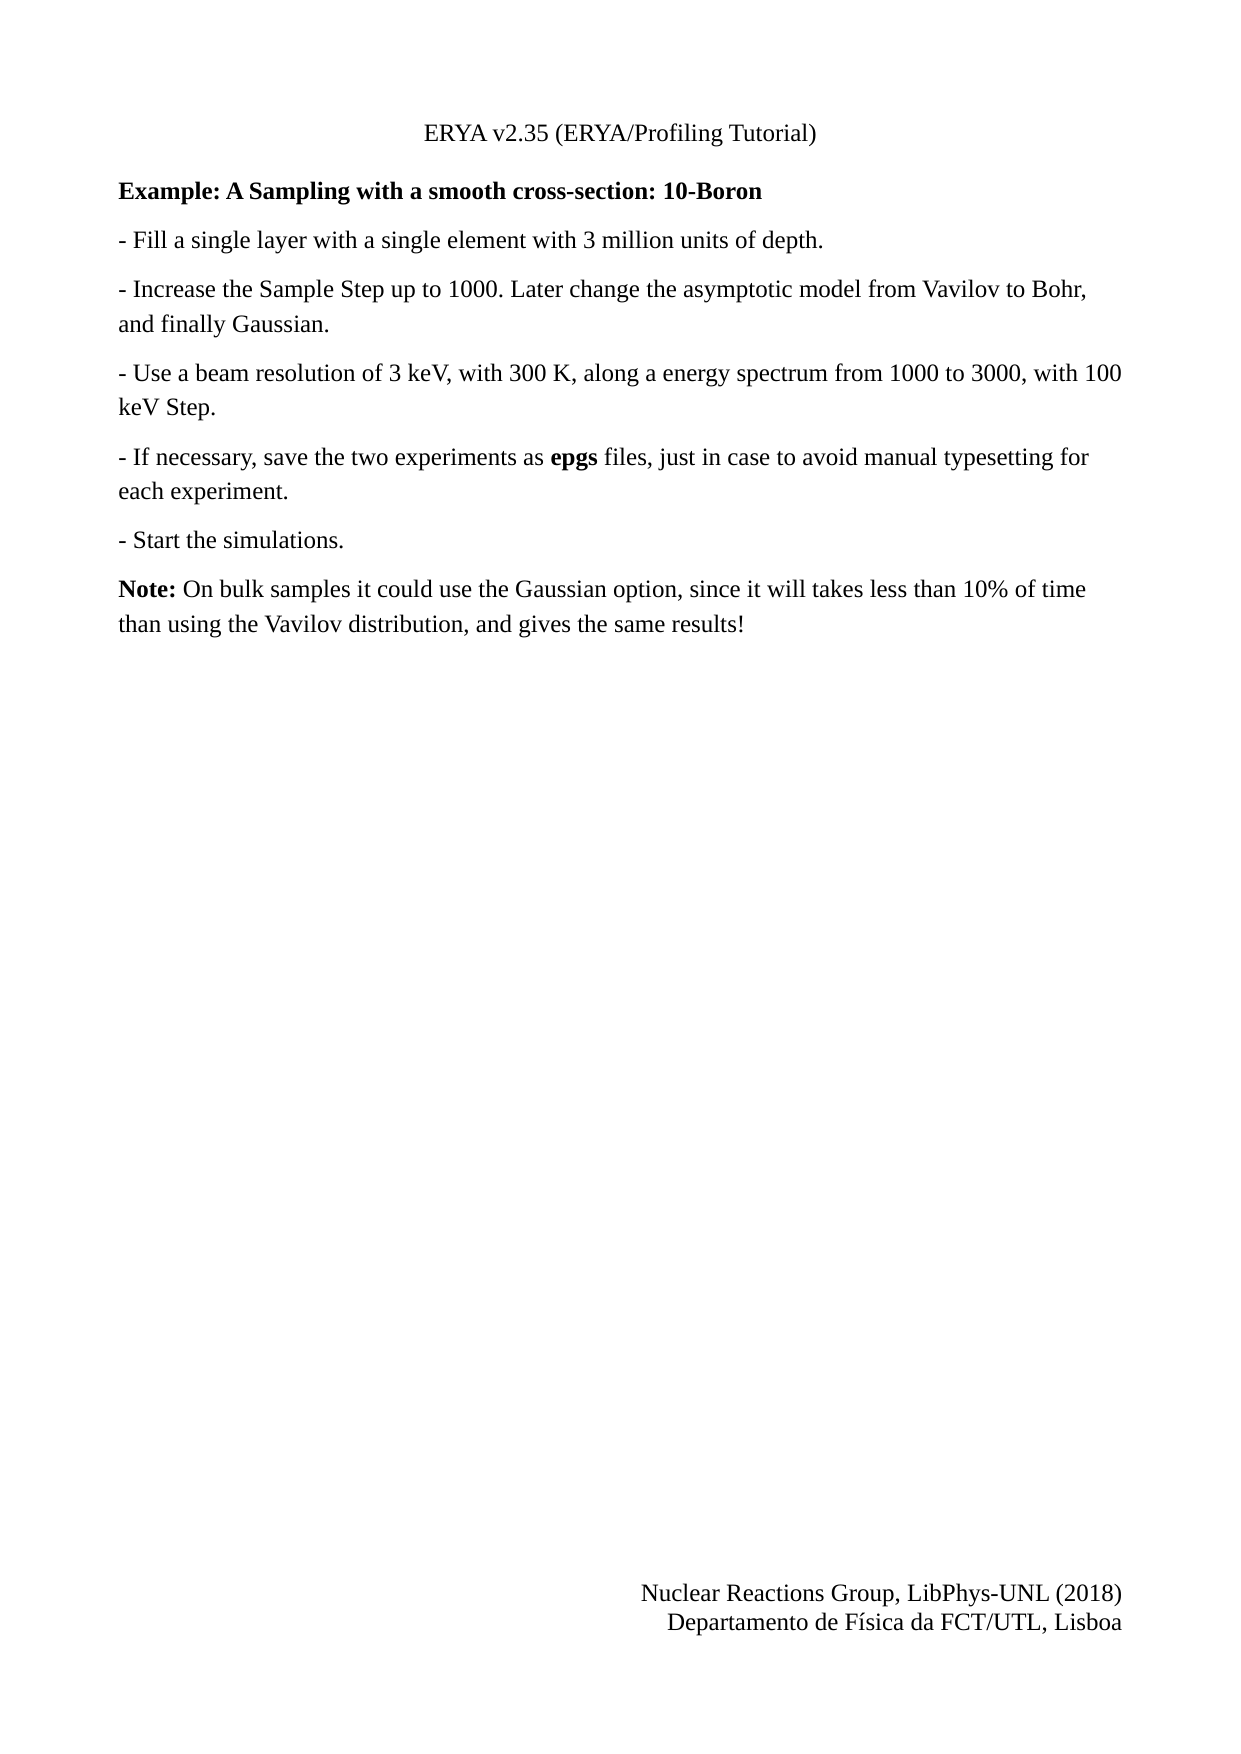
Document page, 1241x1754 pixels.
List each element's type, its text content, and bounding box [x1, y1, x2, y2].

text Example: A Sampling with a smooth cross-section: 10-Boron [118, 176, 1122, 205]
text - Start the simulations. [118, 525, 1122, 554]
text - Fill a single layer with a single element with 3 million units of depth. [118, 225, 1122, 254]
text Note: On bulk samples it could use the Gaussian option, since it will takes less than 10% of time than using the Vavilov distribution, and gives the same results! [118, 574, 1122, 637]
text - Use a beam resolution of 3 keV, with 300 K, along a energy spectrum from 1000 to 3000, with 100 keV Step. [118, 358, 1122, 421]
text - Increase the Sample Step up to 1000. Later change the asymptotic model from Vavilov to Bohr, and finally Gaussian. [118, 274, 1122, 338]
text - If necessary, save the two experiments as epgs files, just in case to avoid manual typesetting for each experiment. [118, 442, 1122, 505]
